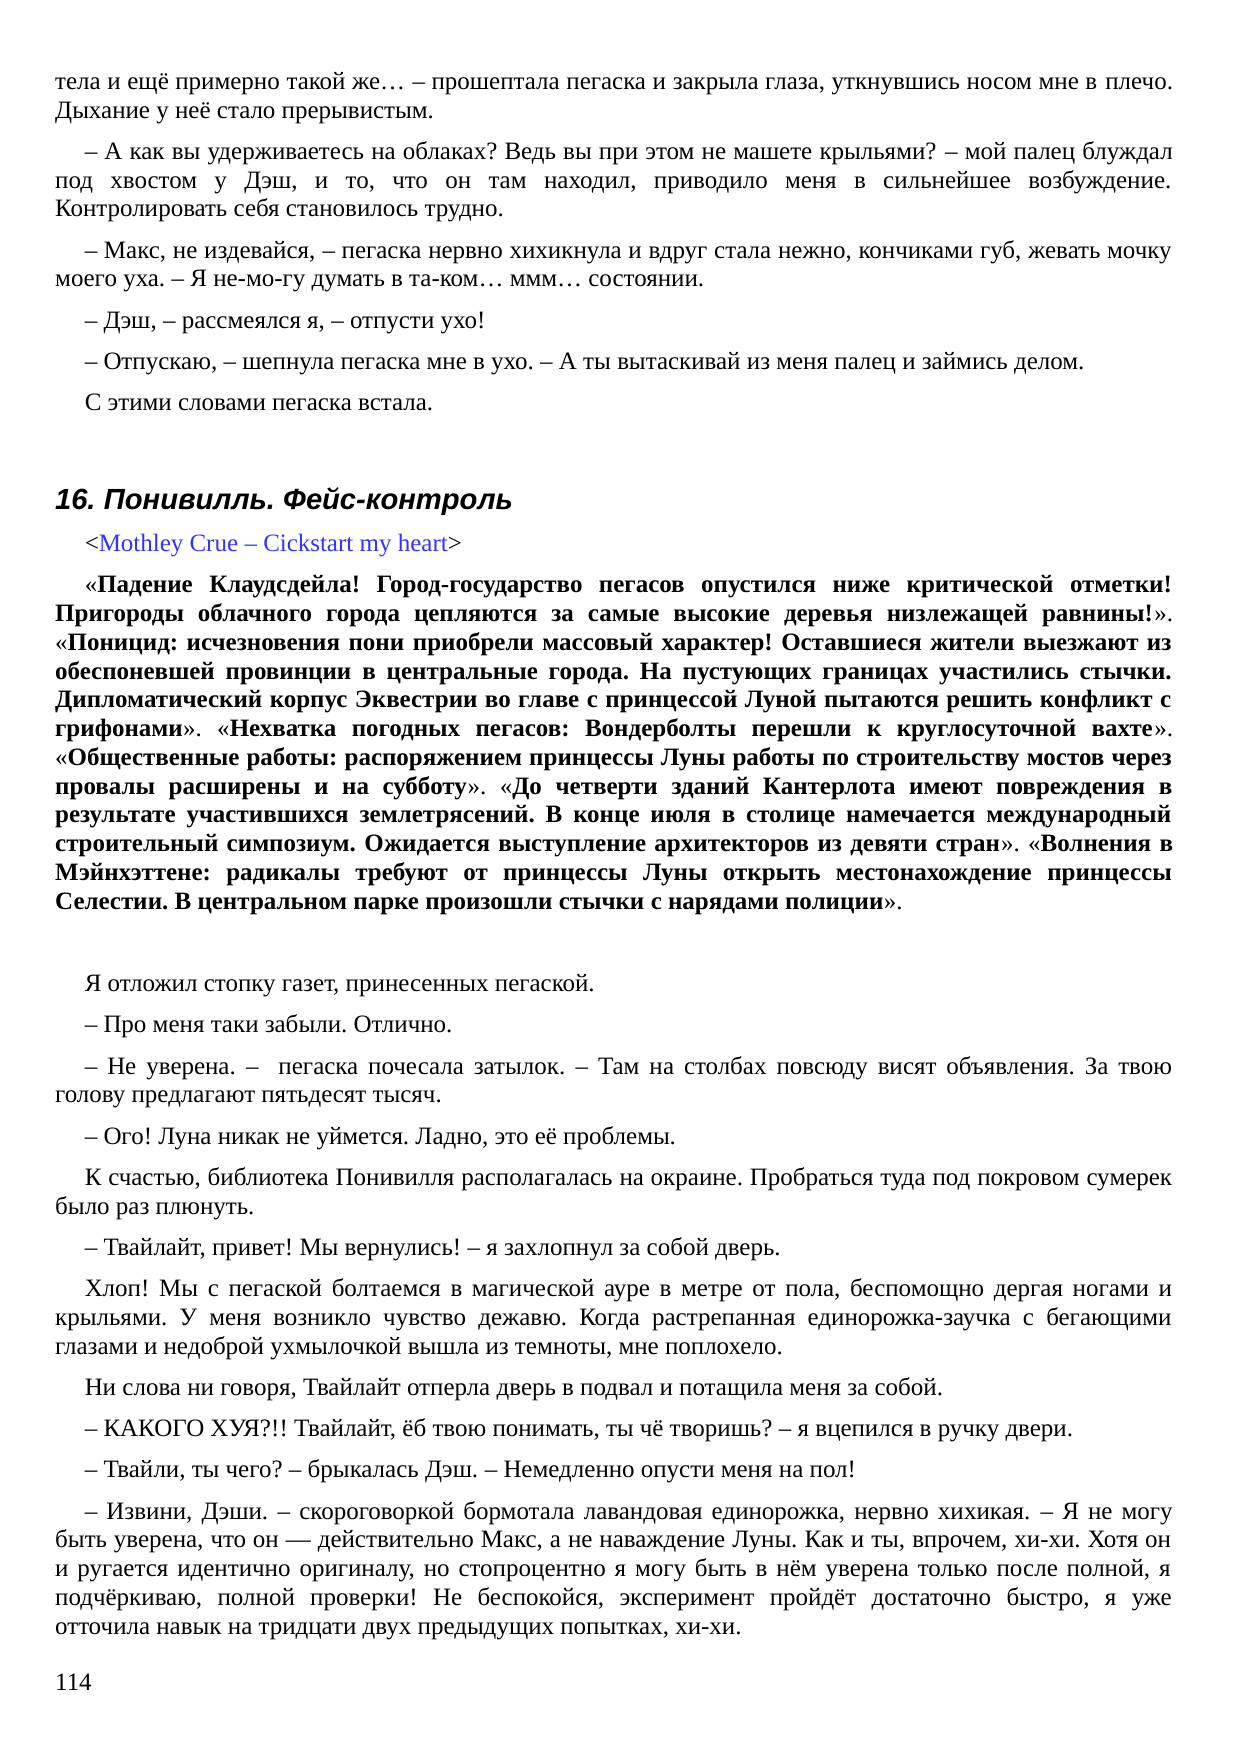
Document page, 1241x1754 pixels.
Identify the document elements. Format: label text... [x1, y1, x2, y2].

text – Про меня таки забыли. Отлично. [55, 1009, 1173, 1038]
text «Падение Клаудсдейла! Город-государство пегасов опустился ниже критической отметки! Пригороды облачного города цепляются за самые высокие деревья низлежащей равнины!». «Поницид: исчезновения пони приобрели массовый характер! Оставшиеся жители выезжают из обеспоневшей провинции в центральные города. На пустующих границах участились стычки. Дипломатический корпус Эквестрии во главе с принцессой Луной пытаются решить конфликт с грифонами». «Нехватка погодных пегасов: Вондерболты перешли к круглосуточной вахте». «Общественные работы: распоряжением принцессы Луны работы по строительству мостов через провалы расширены и на субботу». «До четверти зданий Кантерлота имеют повреждения в результате участившихся землетрясений. В конце июля в столице намечается международный строительный симпозиум. Ожидается выступление архитекторов из девяти стран». «Волнения в Мэйнхэттене: радикалы требуют от принцессы Луны открыть местонахождение принцессы Селестии. В центральном парке произошли стычки с нарядами полиции». [55, 569, 1173, 914]
text – Не уверена. – пегаска почесала затылок. – Там на столбах повсюду висят объявления. За твою голову предлагают пятьдесят тысяч. [55, 1051, 1173, 1108]
text – Отпускаю, – шепнула пегаска мне в ухо. – А ты вытаскивай из меня палец и займись делом. [55, 346, 1173, 375]
text <Mothley Crue – Cickstart my heart> [55, 528, 1173, 557]
text – Твайли, ты чего? – брыкалась Дэш. – Немедленно опусти меня на пол! [55, 1454, 1173, 1483]
subtitle 16. Понивилль. Фейс-контроль [55, 482, 1173, 516]
text тела и ещё примерно такой же… – прошептала пегаска и закрыла глаза, уткнувшись носом мне в плечо. Дыхание у неё стало прерывистым. [55, 66, 1173, 123]
text – КАКОГО ХУЯ?!! Твайлайт, ёб твою понимать, ты чё творишь? – я вцепился в ручку двери. [55, 1413, 1173, 1442]
text – Твайлайт, привет! Мы вернулись! – я захлопнул за собой дверь. [55, 1232, 1173, 1261]
text – Ого! Луна никак не уймется. Ладно, это её проблемы. [55, 1121, 1173, 1149]
text С этими словами пегаска встала. [55, 387, 1173, 416]
text К счастью, библиотека Понивилля располагалась на окраине. Пробраться туда под покровом сумерек было раз плюнуть. [55, 1162, 1173, 1219]
text – Дэш, – рассмеялся я, – отпусти ухо! [55, 305, 1173, 333]
text Ни слова ни говоря, Твайлайт отперла дверь в подвал и потащила меня за собой. [55, 1372, 1173, 1401]
text – Макс, не издевайся, – пегаска нервно хихикнула и вдруг стала нежно, кончиками губ, жевать мочку моего уха. – Я не-мо-гу думать в та-ком… ммм… состоянии. [55, 235, 1173, 292]
text Хлоп! Мы с пегаской болтаемся в магической ауре в метре от пола, беспомощно дергая ногами и крыльями. У меня возникло чувство дежавю. Когда растрепанная единорожка-заучка с бегающими глазами и недоброй ухмылочкой вышла из темноты, мне поплохело. [55, 1273, 1173, 1359]
text Я отложил стопку газет, принесенных пегаской. [55, 968, 1173, 997]
text – А как вы удерживаетесь на облаках? Ведь вы при этом не машете крыльями? – мой палец блуждал под хвостом у Дэш, и то, что он там находил, приводило меня в сильнейшее возбуждение. Контролировать себя становилось трудно. [55, 136, 1173, 222]
text – Извини, Дэши. – скороговоркой бормотала лавандовая единорожка, нервно хихикая. – Я не могу быть уверена, что он — действительно Макс, а не наваждение Луны. Как и ты, впрочем, хи-хи. Хотя он и ругается идентично оригиналу, но стопроцентно я могу быть в нём уверена только после полной, я подчёркиваю, полной проверки! Не беспокойся, эксперимент пройдёт достаточно быстро, я уже отточила навык на тридцати двух предыдущих попытках, хи-хи. [55, 1496, 1173, 1639]
